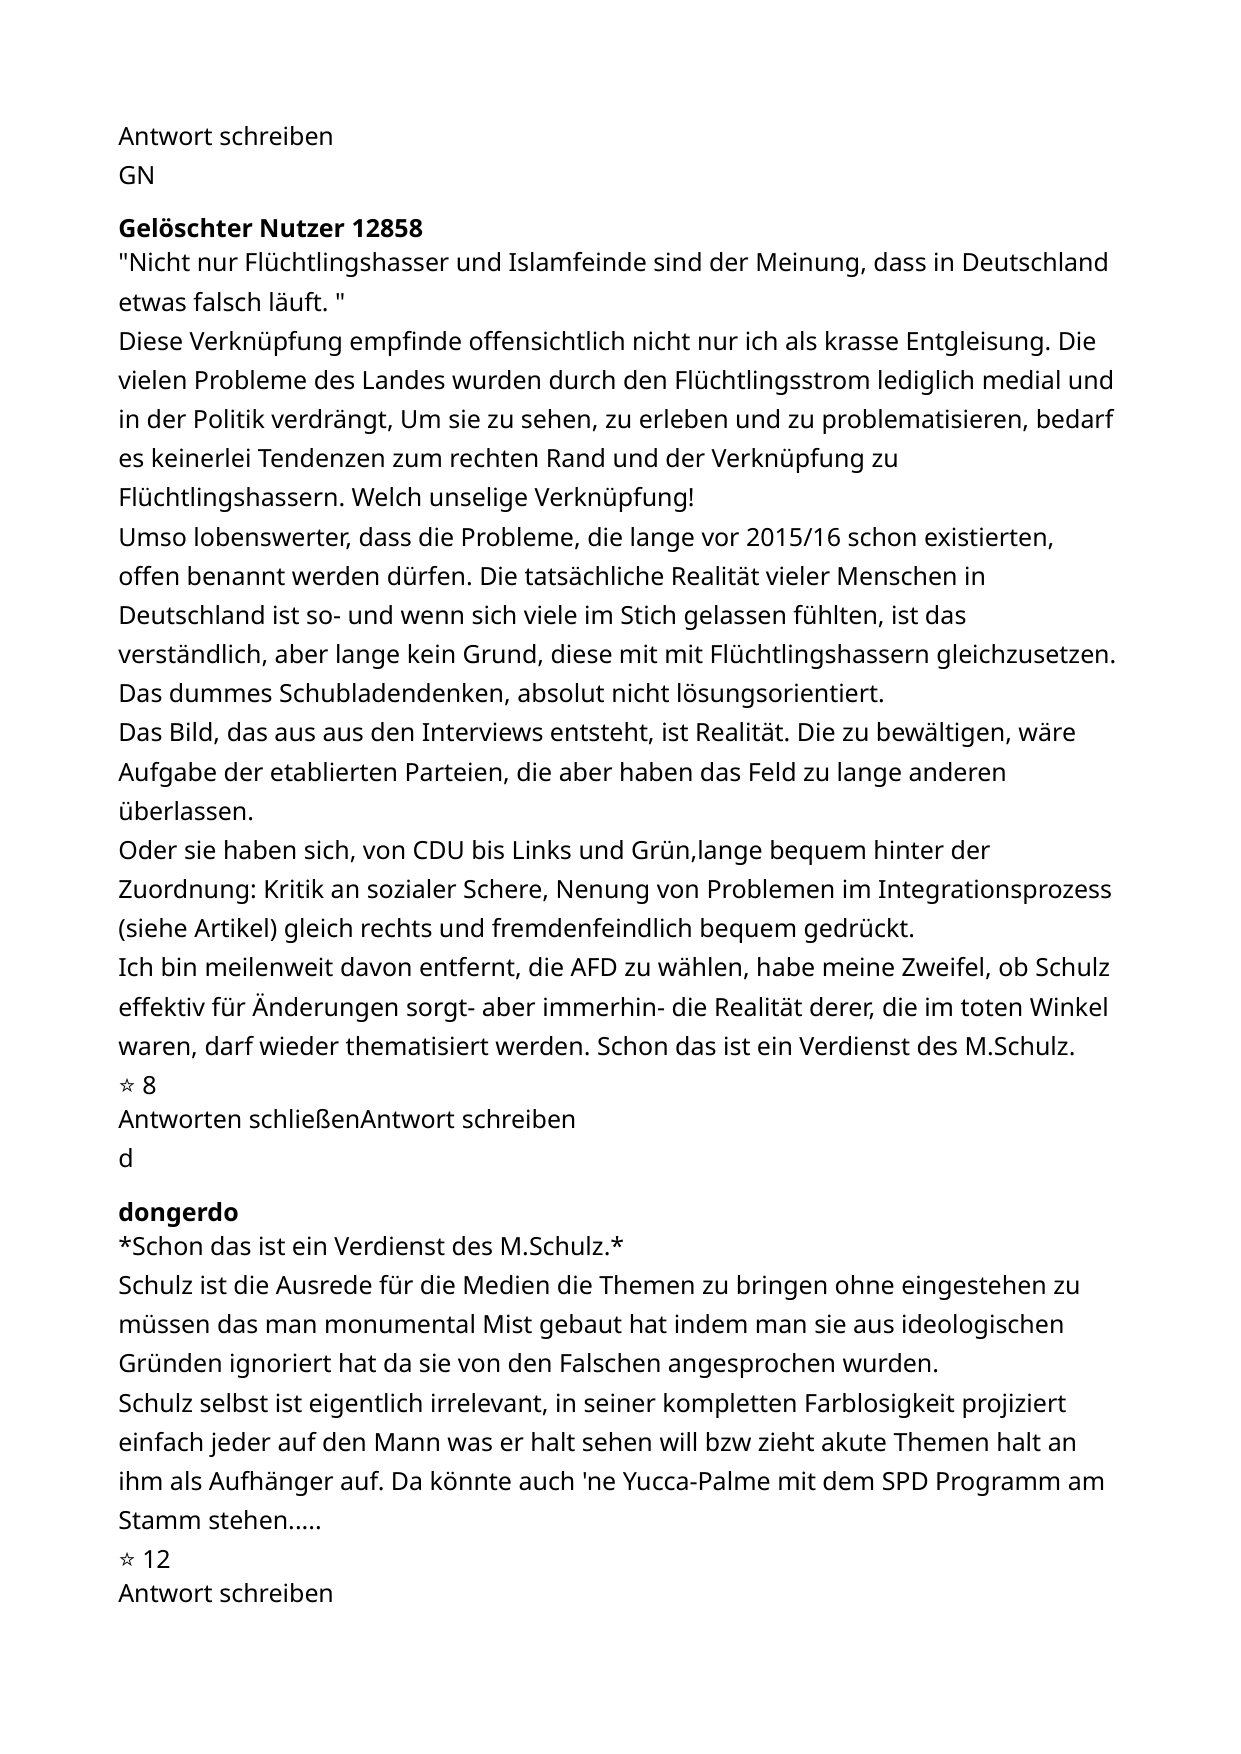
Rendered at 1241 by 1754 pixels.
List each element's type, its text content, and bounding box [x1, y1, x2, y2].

text "Nicht nur Flüchtlingshasser und Islamfeinde sind der Meinung, dass in Deutschland etwas falsch läuft. " Diese Verknüpfung empfinde offensichtlich nicht nur ich als krasse Entgleisung. Die vielen Probleme des Landes wurden durch den Flüchtlingsstrom lediglich medial und in der Politik verdrängt, Um sie zu sehen, zu erleben und zu problematisieren, bedarf es keinerlei Tendenzen zum rechten Rand und der Verknüpfung zu Flüchtlingshassern. Welch unselige Verknüpfung! Umso lobenswerter, dass die Probleme, die lange vor 2015/16 schon existierten, offen benannt werden dürfen. Die tatsächliche Realität vieler Menschen in Deutschland ist so- und wenn sich viele im Stich gelassen fühlten, ist das verständlich, aber lange kein Grund, diese mit mit Flüchtlingshassern gleichzusetzen. Das dummes Schubladendenken, absolut nicht lösungsorientiert. Das Bild, das aus aus den Interviews entsteht, ist Realität. Die zu bewältigen, wäre Aufgabe der etablierten Parteien, die aber haben das Feld zu lange anderen überlassen. Oder sie haben sich, von CDU bis Links und Grün,lange bequem hinter der Zuordnung: Kritik an sozialer Schere, Nenung von Problemen im Integrationsprozess (siehe Artikel) gleich rechts und fremdenfeindlich bequem gedrückt. Ich bin meilenweit davon entfernt, die AFD zu wählen, habe meine Zweifel, ob Schulz effektiv für Änderungen sorgt- aber immerhin- die Realität derer, die im toten Winkel waren, darf wieder thematisiert werden. Schon das ist ein Verdienst des M.Schulz. [118, 245, 1122, 1062]
text *Schon das ist ein Verdienst des M.Schulz.* [118, 1229, 1122, 1263]
text ⭐️ 8 [118, 1068, 1122, 1102]
text Antwort schreiben [118, 118, 1122, 152]
text Antwort schreiben [118, 1576, 1122, 1610]
text GN [118, 157, 1122, 191]
text d [118, 1141, 1122, 1175]
text ⭐️ 12 [118, 1542, 1122, 1576]
text Schulz ist die Ausrede für die Medien die Themen zu bringen ohne eingestehen zu müssen das man monumental Mist gebaut hat indem man sie aus ideologischen Gründen ignoriert hat da sie von den Falschen angesprochen wurden. Schulz selbst ist eigentlich irrelevant, in seiner kompletten Farblosigkeit projiziert einfach jeder auf den Mann was er halt sehen will bzw zieht akute Themen halt an ihm als Aufhänger auf. Da könnte auch 'ne Yucca-Palme mit dem SPD Programm am Stamm stehen..... [118, 1268, 1122, 1537]
subtitle dongerdo [118, 1194, 1122, 1229]
text Antworten schließenAntwort schreiben [118, 1102, 1122, 1136]
subtitle Gelöschter Nutzer 12858 [118, 211, 1122, 245]
